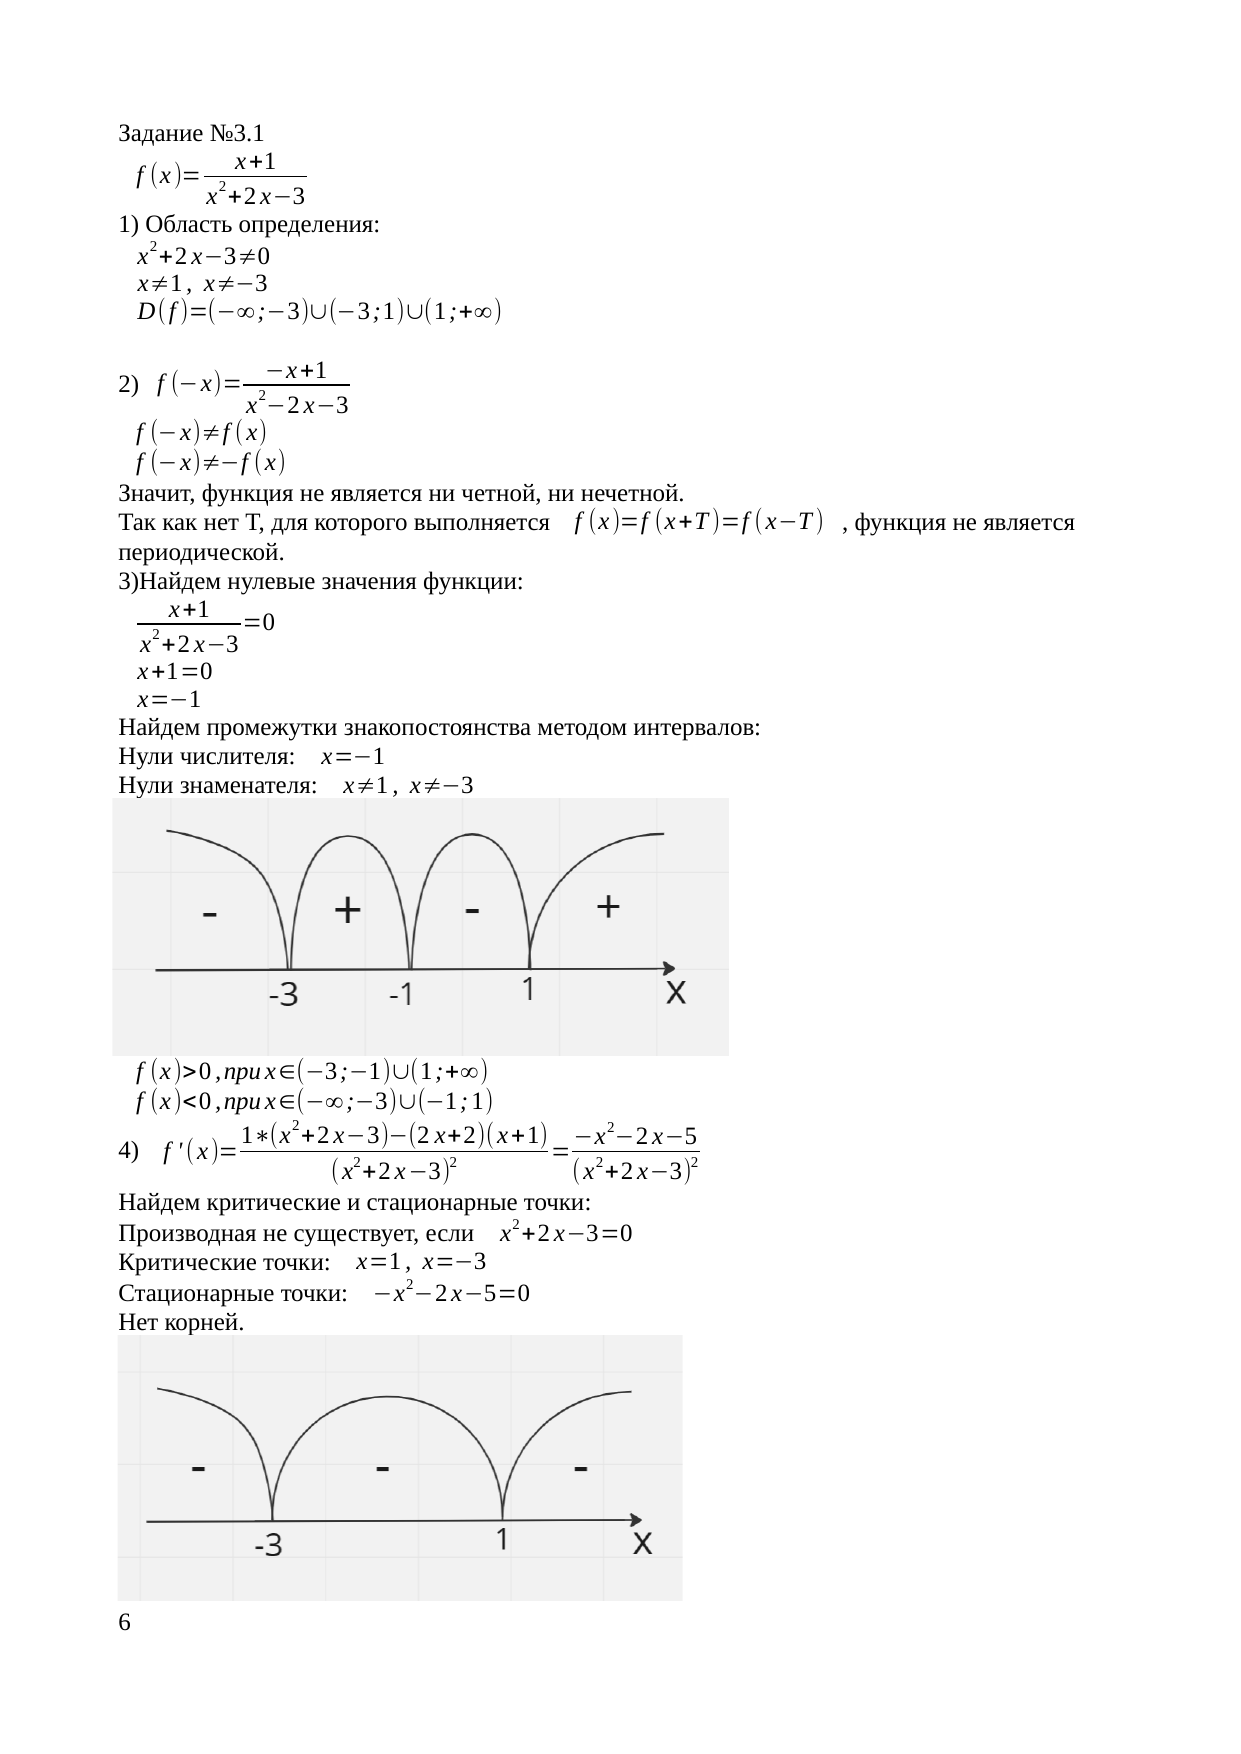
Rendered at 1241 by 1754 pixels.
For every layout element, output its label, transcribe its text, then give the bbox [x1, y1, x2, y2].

text Нет корней. [118, 1307, 1122, 1335]
text Стационарные точки: [118, 1275, 1122, 1307]
text Нули знаменателя: [118, 770, 1122, 798]
picture [117, 1335, 683, 1601]
picture [112, 798, 729, 1056]
text Значит, функция не является ни четной, ни нечетной. [118, 478, 1122, 507]
text 4) [118, 1117, 1122, 1187]
text Найдем критические и стационарные точки: [118, 1187, 1122, 1215]
text Задание №3.1 [118, 118, 1122, 147]
text 1) Область определения: [118, 209, 1122, 238]
text 3)Найдем нулевые значения функции: [118, 566, 1122, 594]
text Нули числителя: [118, 741, 1122, 770]
text Производная не существует, если [118, 1215, 1122, 1247]
text Найдем промежутки знакопостоянства методом интервалов: [118, 712, 1122, 741]
text Критические точки: [118, 1247, 1122, 1275]
text 2) [118, 356, 1122, 418]
text Так как нет T, для которого выполняется , функция не является периодической. [118, 507, 1122, 566]
